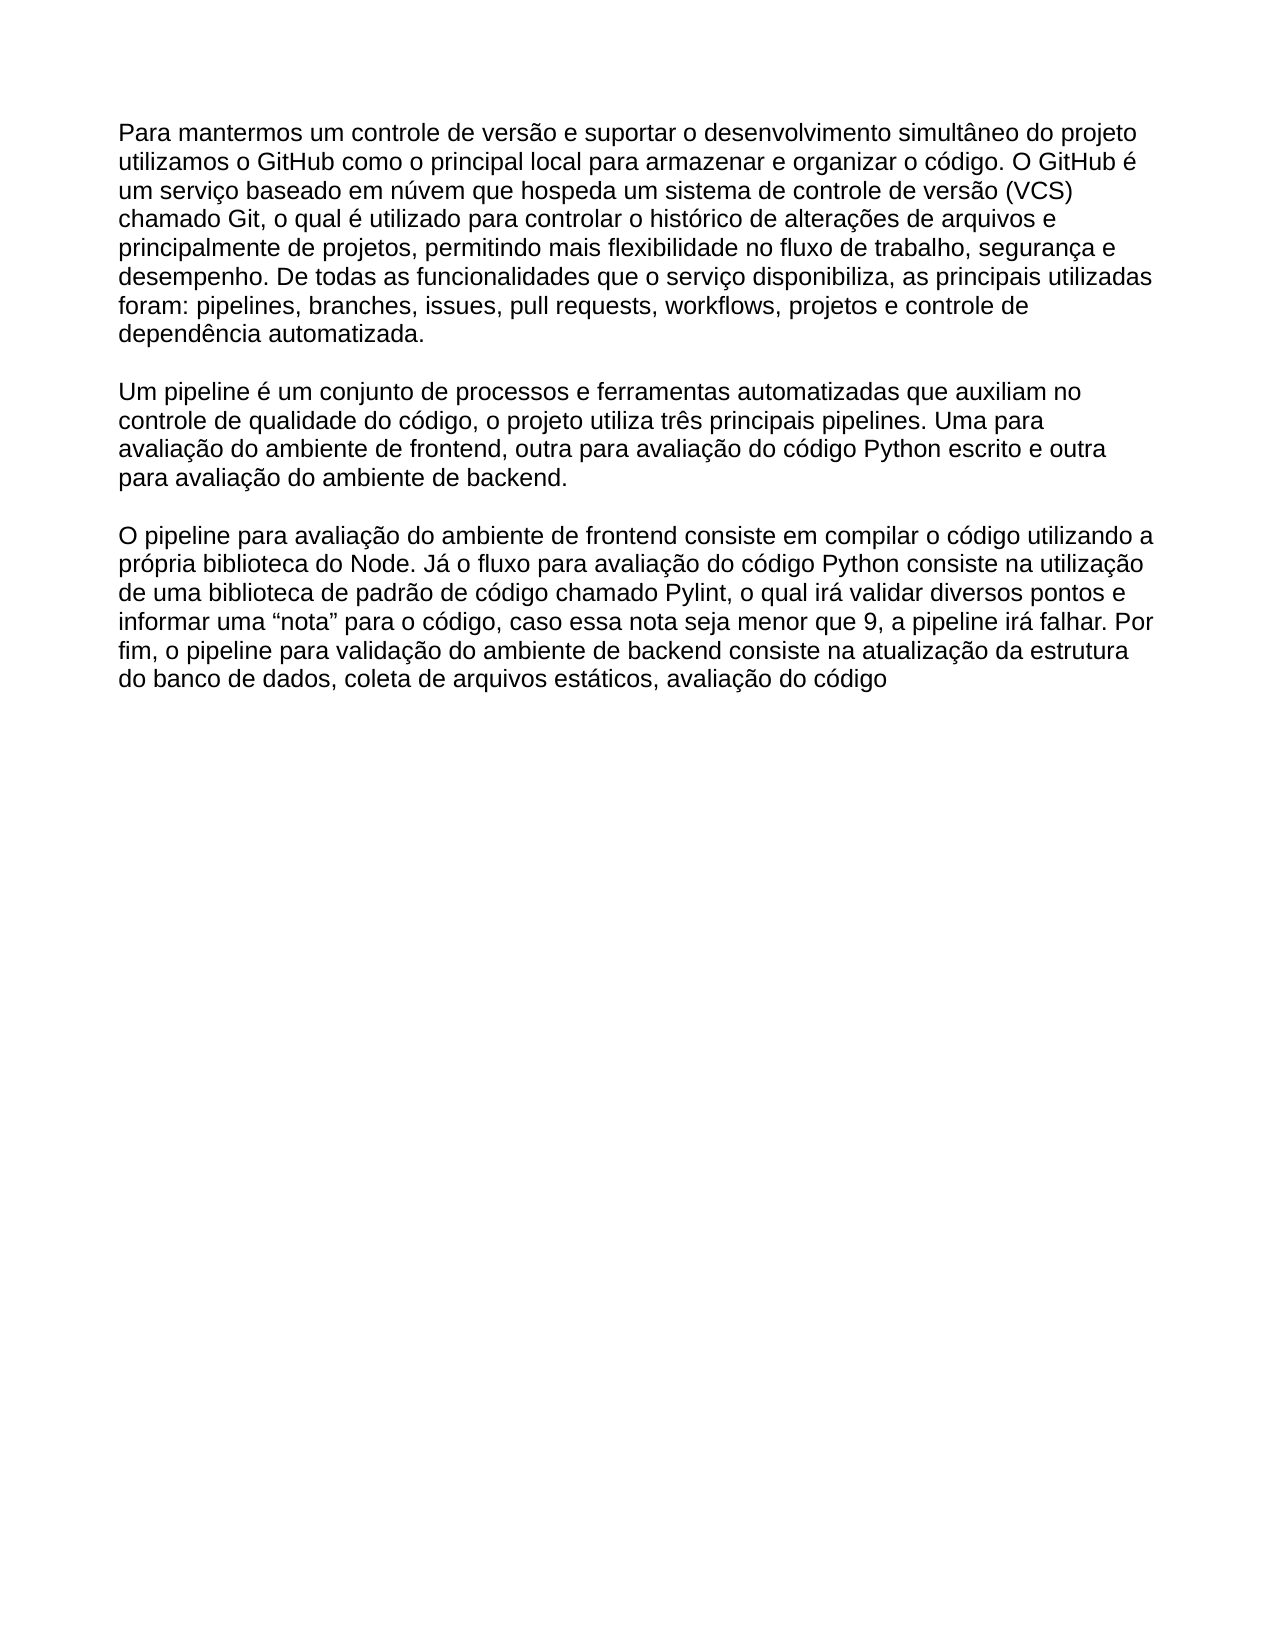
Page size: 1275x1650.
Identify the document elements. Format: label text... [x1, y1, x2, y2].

text Um pipeline é um conjunto de processos e ferramentas automatizadas que auxiliam no controle de qualidade do código, o projeto utiliza três principais pipelines. Uma para avaliação do ambiente de frontend, outra para avaliação do código Python escrito e outra para avaliação do ambiente de backend. [118, 377, 1157, 492]
text O pipeline para avaliação do ambiente de frontend consiste em compilar o código utilizando a própria biblioteca do Node. Já o fluxo para avaliação do código Python consiste na utilização de uma biblioteca de padrão de código chamado Pylint, o qual irá validar diversos pontos e informar uma “nota” para o código, caso essa nota seja menor que 9, a pipeline irá falhar. Por fim, o pipeline para validação do ambiente de backend consiste na atualização da estrutura do banco de dados, coleta de arquivos estáticos, avaliação do código [118, 521, 1157, 693]
text Para mantermos um controle de versão e suportar o desenvolvimento simultâneo do projeto utilizamos o GitHub como o principal local para armazenar e organizar o código. O GitHub é um serviço baseado em núvem que hospeda um sistema de controle de versão (VCS) chamado Git, o qual é utilizado para controlar o histórico de alterações de arquivos e principalmente de projetos, permitindo mais flexibilidade no fluxo de trabalho, segurança e desempenho. De todas as funcionalidades que o serviço disponibiliza, as principais utilizadas foram: pipelines, branches, issues, pull requests, workflows, projetos e controle de dependência automatizada. [118, 118, 1157, 348]
